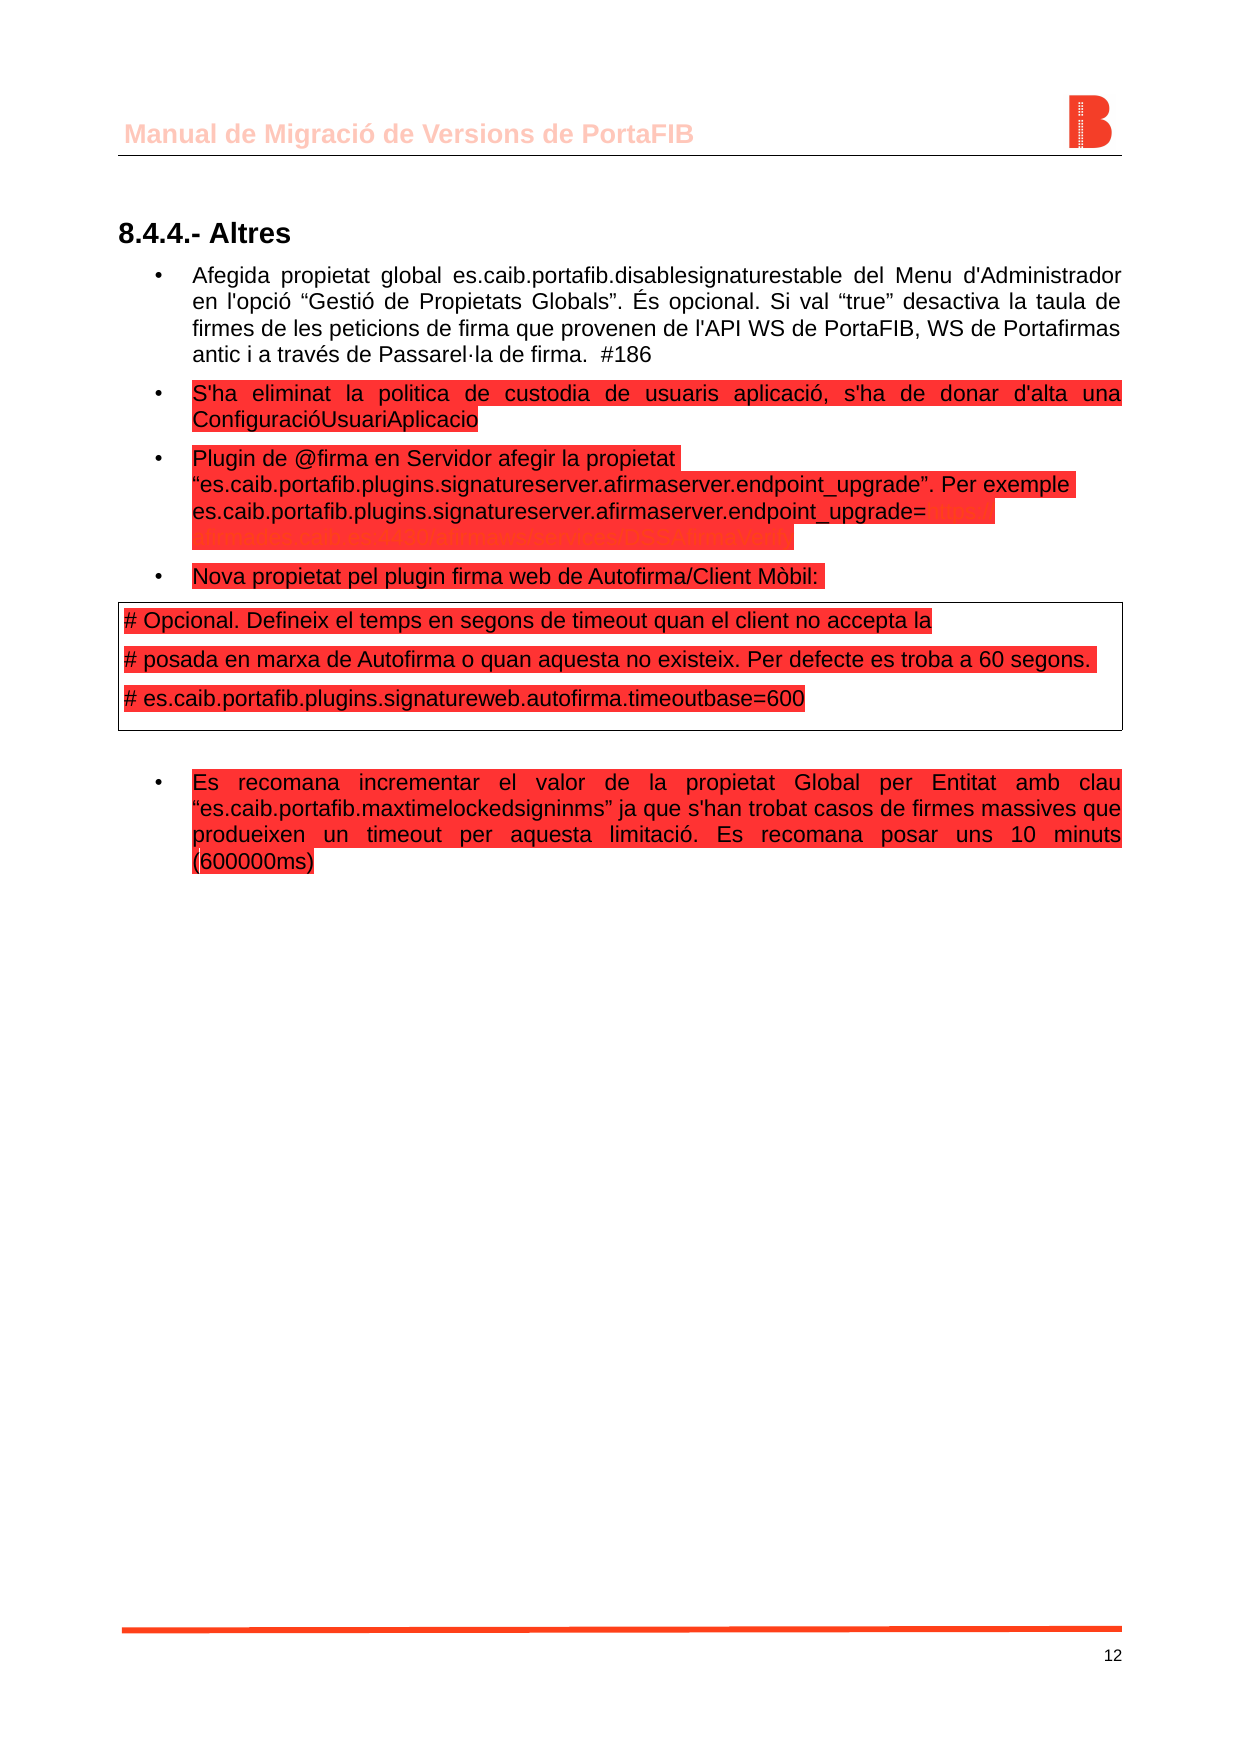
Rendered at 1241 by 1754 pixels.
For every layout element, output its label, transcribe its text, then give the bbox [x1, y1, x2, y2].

table_header # Opcional. Defineix el temps en segons de timeout quan el client no accepta la # posada en marxa de Autofirma o quan aquesta no existeix. Per defecte es troba a 60 segons. # es.caib.portafib.plugins.signatureweb.autofirma.timeoutbase=600 [119, 603, 1122, 730]
list Afegida propietat global es.caib.portafib.disablesignaturestable del Menu d'Administrador en l'opció “Gestió de Propietats Globals”. És opcional. Si val “true” desactiva la taula de firmes de les peticions de firma que provenen de l'API WS de PortaFIB, WS de Portafirmas antic i a través de Passarel·la de firma. #186 [154, 262, 1122, 367]
list Nova propietat pel plugin firma web de Autofirma/Client Mòbil: [154, 563, 1122, 589]
subtitle Altres [118, 216, 1122, 249]
list S'ha eliminat la politica de custodia de usuaris aplicació, s'ha de donar d'alta una ConfiguracióUsuariAplicacio [154, 380, 1122, 432]
picture [1063, 94, 1117, 150]
list Plugin de @firma en Servidor afegir la propietat “es.caib.portafib.plugins.signatureserver.afirmaserver.endpoint_upgrade”. Per exemple es.caib.portafib.plugins.signatureserver.afirmaserver.endpoint_upgrade=https://afirmades.caib.es:4430/afirmaws/services/DSSAfirmaVerify [154, 445, 1122, 550]
list Es recomana incrementar el valor de la propietat Global per Entitat amb clau “es.caib.portafib.maxtimelockedsigninms” ja que s'han trobat casos de firmes massives que produeixen un timeout per aquesta limitació. Es recomana posar uns 10 minuts (600000ms) [154, 769, 1122, 874]
